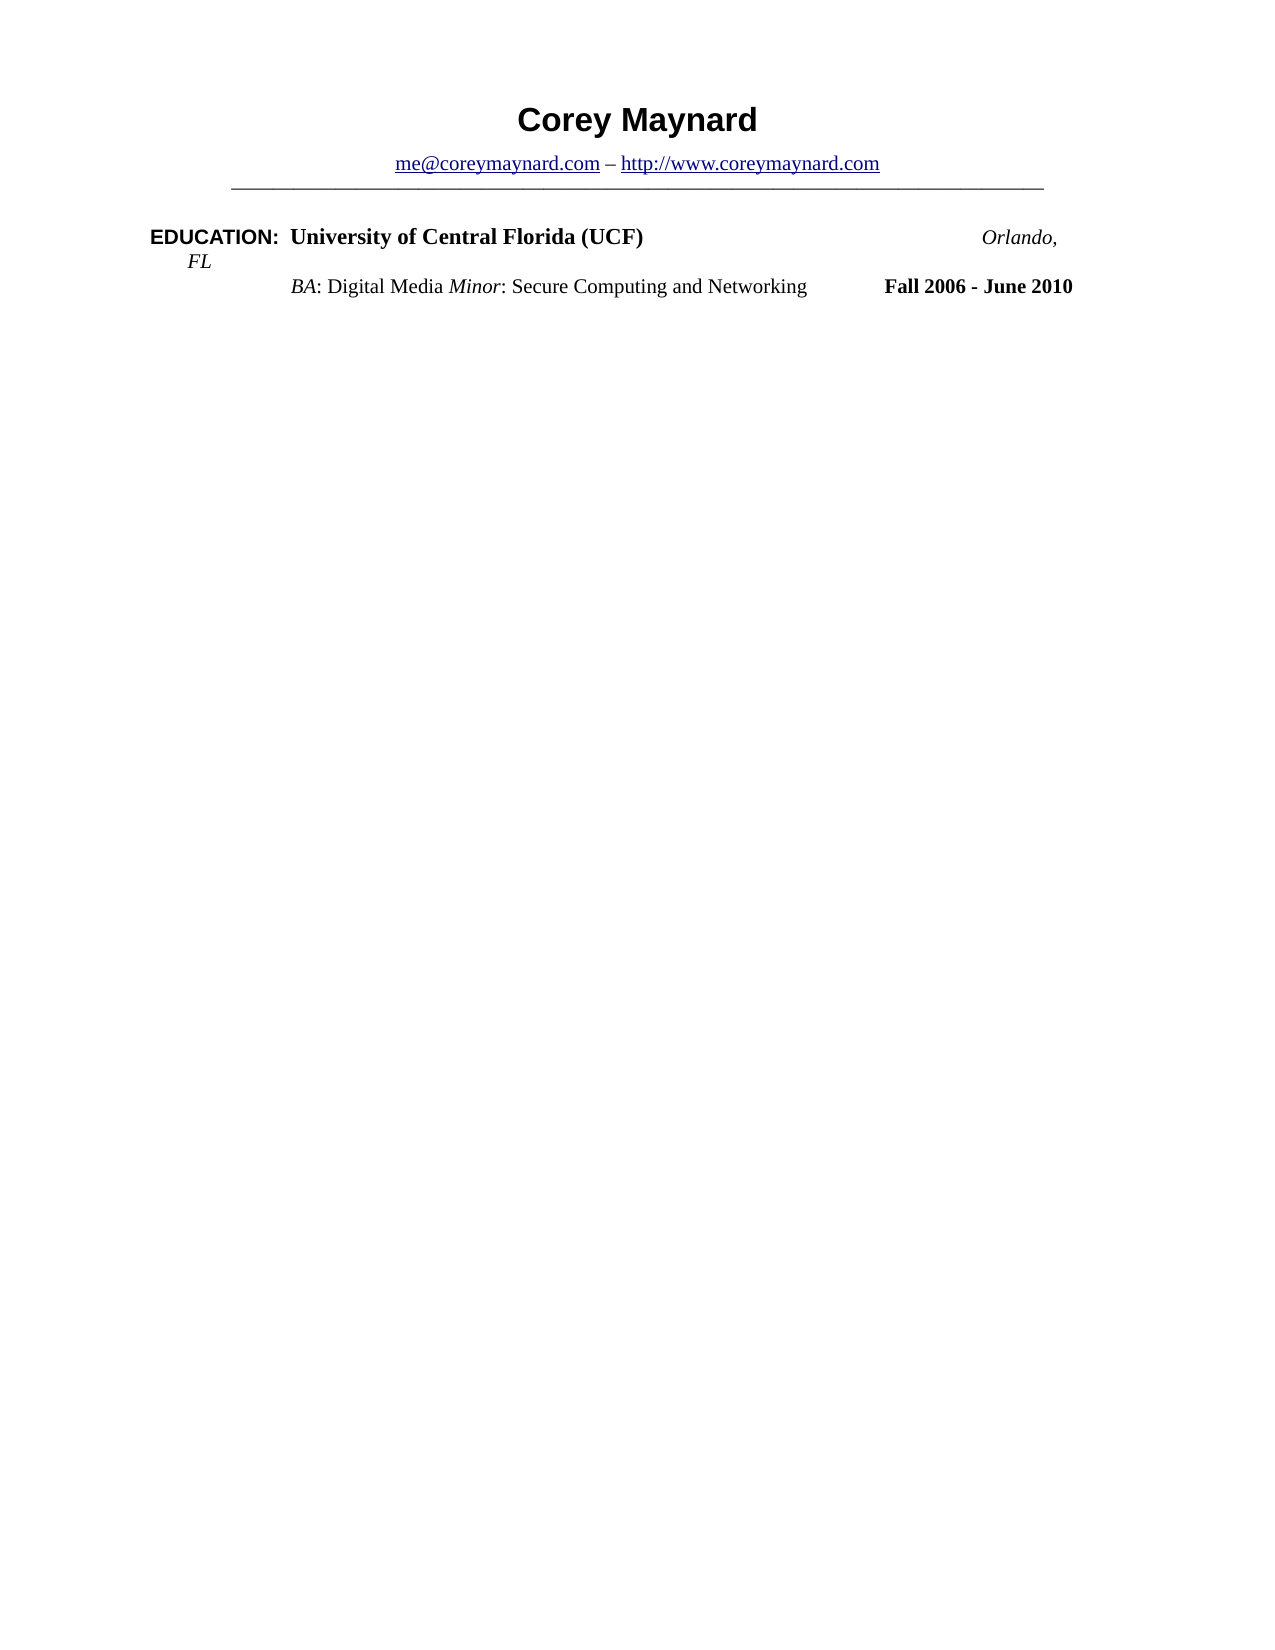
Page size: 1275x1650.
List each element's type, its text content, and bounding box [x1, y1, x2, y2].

text EDUCATION: University of Central Florida (UCF) Orlando, FL [150, 223, 1087, 273]
text BA: Digital Media Minor: Secure Computing and Networking Fall 2006 - June 2010 [291, 273, 1087, 298]
